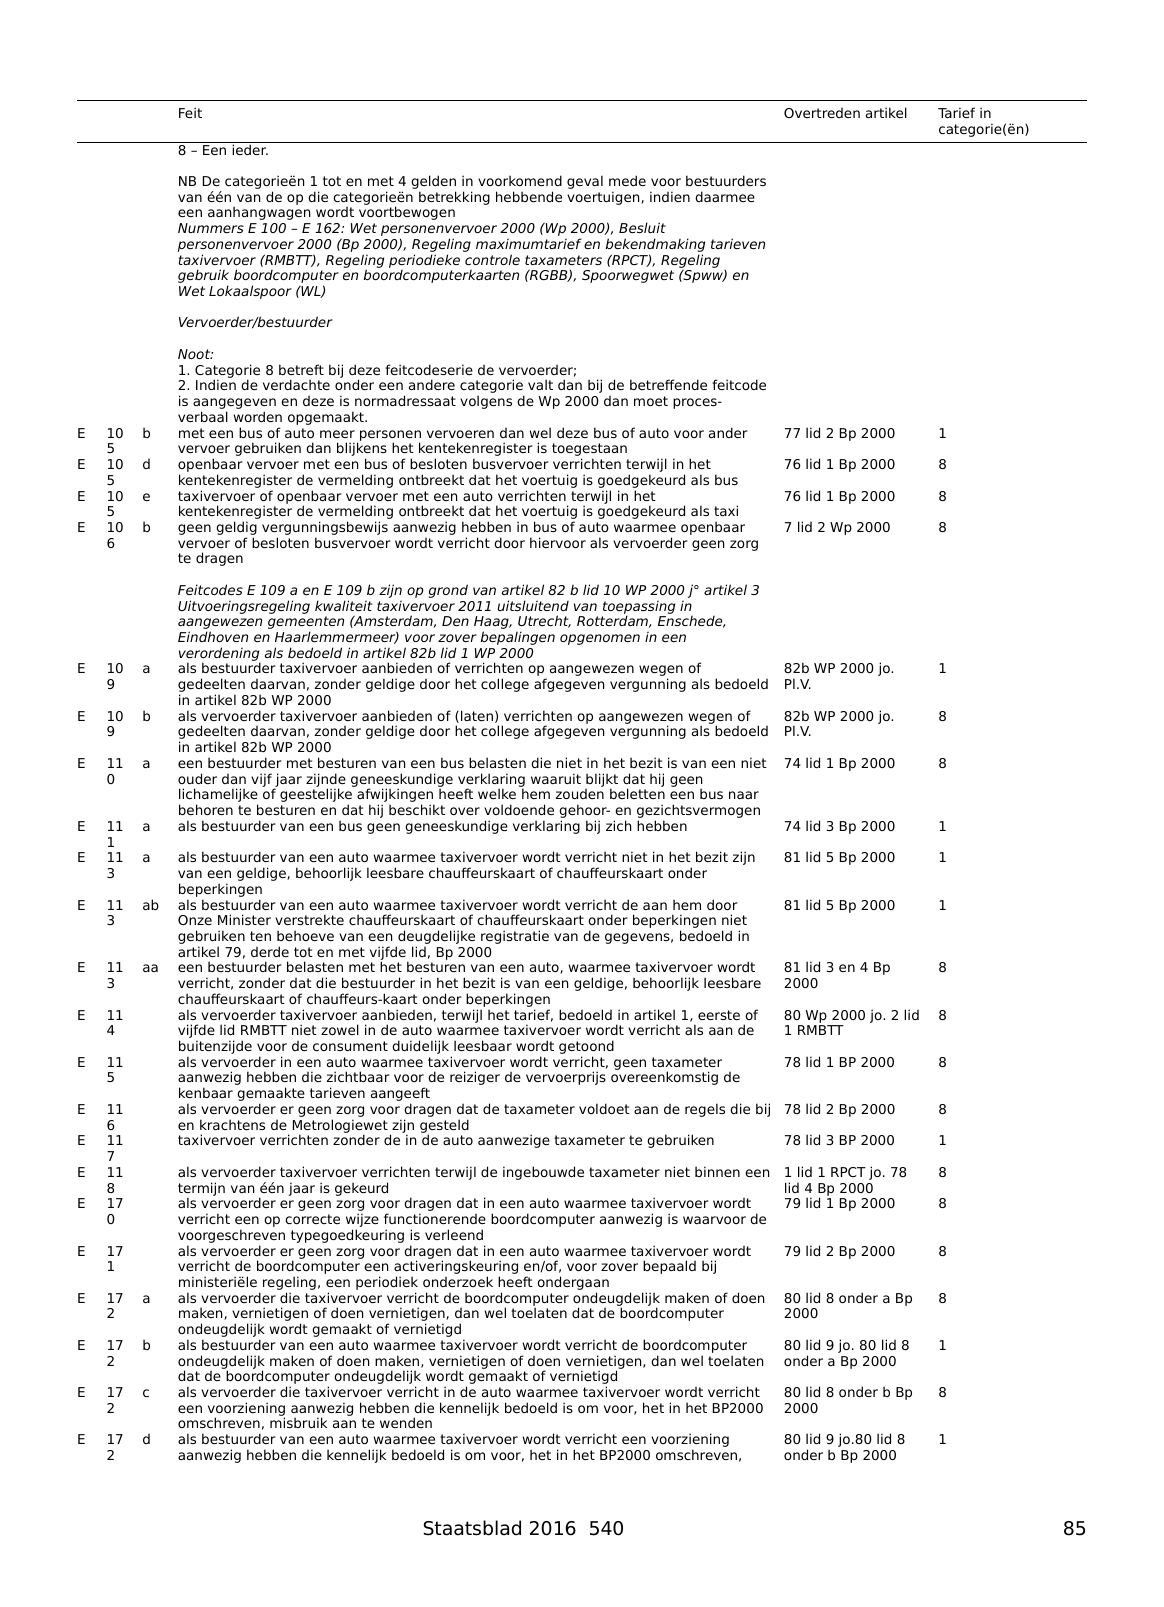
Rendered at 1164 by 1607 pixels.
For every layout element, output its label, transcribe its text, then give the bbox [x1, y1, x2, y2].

table_header [136, 101, 172, 142]
table_header [77, 101, 101, 142]
table_header [101, 101, 136, 142]
table_header Feit [172, 101, 778, 142]
table_header Overtreden artikel [778, 101, 932, 142]
table_header Tarief in categorie(ën) [932, 101, 1087, 142]
